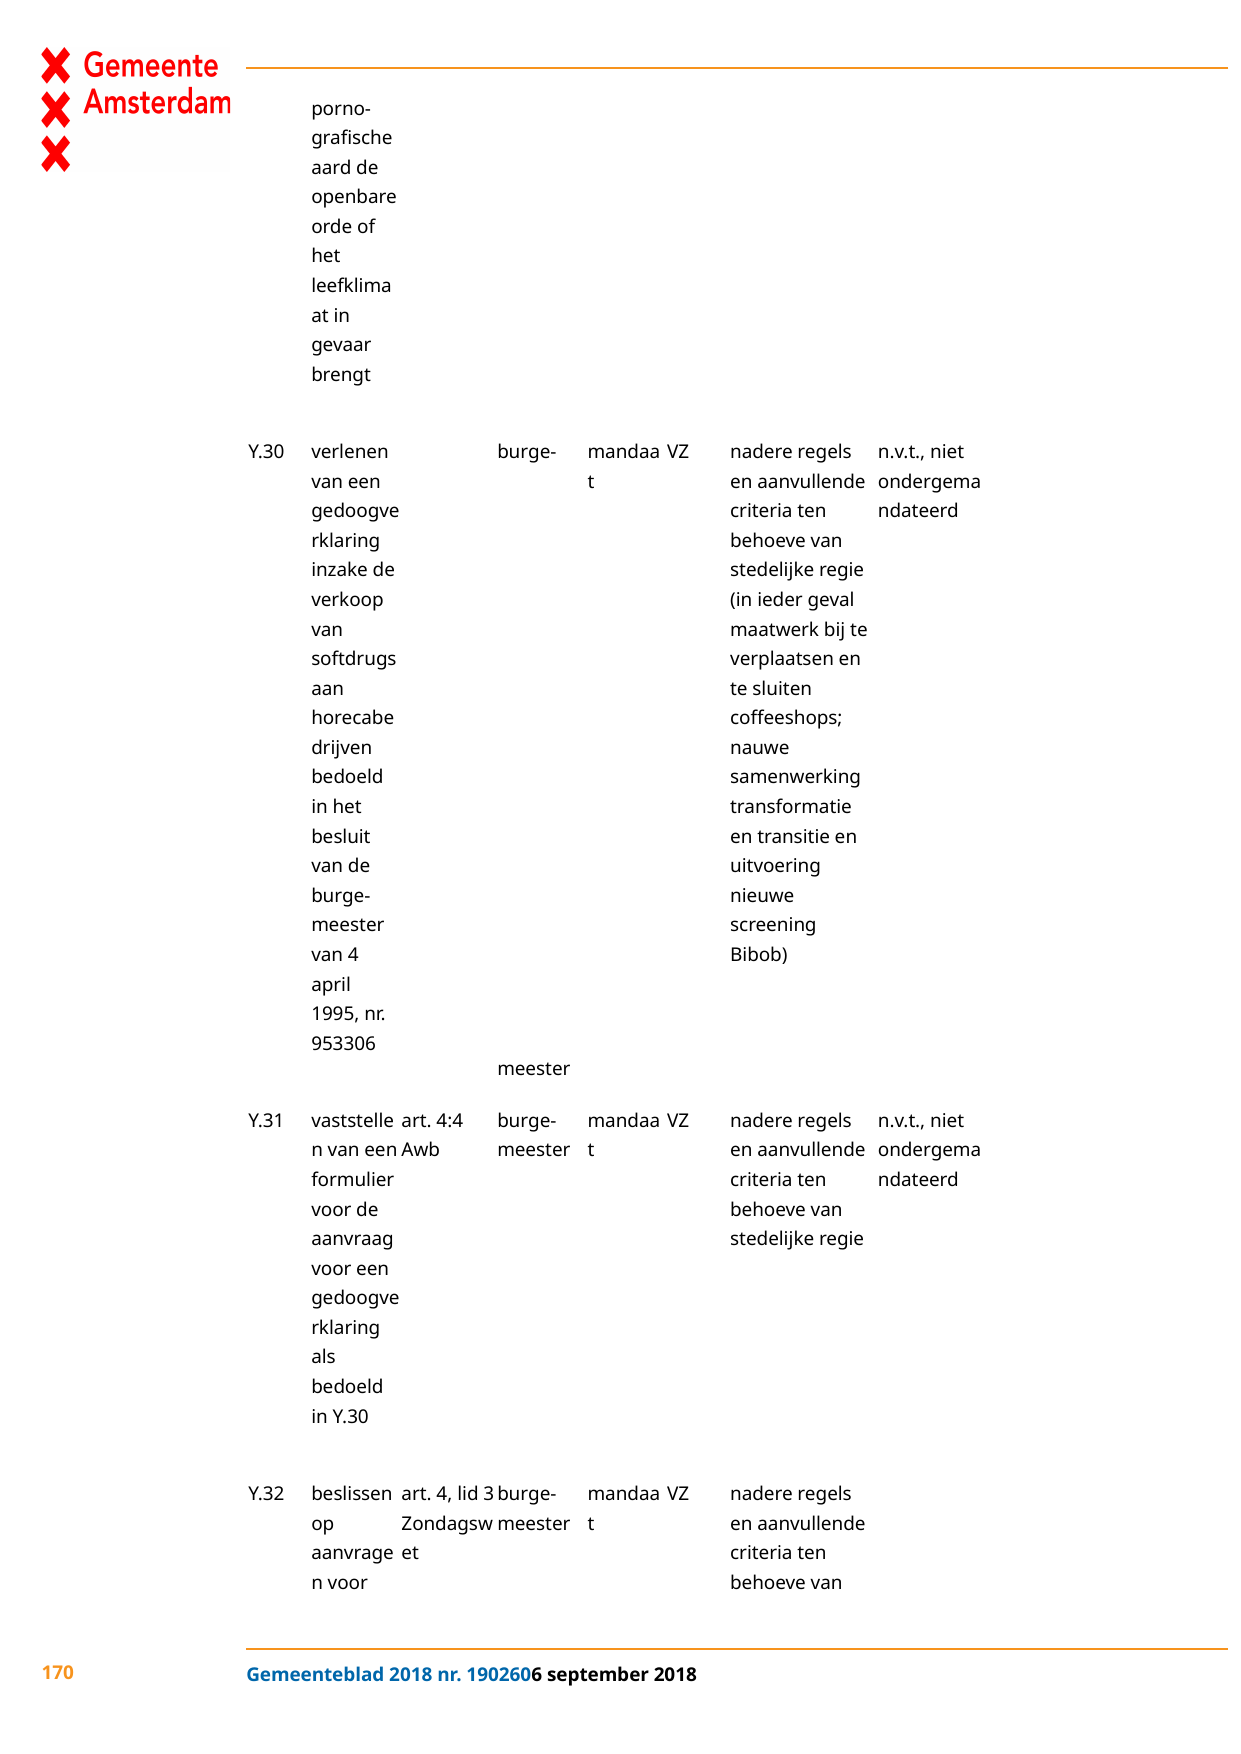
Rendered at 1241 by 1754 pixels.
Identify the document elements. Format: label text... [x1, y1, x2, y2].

table_cell [730, 413, 878, 438]
table_cell [1069, 387, 1152, 412]
table_cell [401, 1081, 497, 1107]
table_cell [311, 1454, 401, 1480]
table_cell [588, 1081, 667, 1107]
table_cell burge-meester [497, 1480, 587, 1594]
table_cell [497, 413, 587, 438]
table_cell [667, 95, 730, 387]
table_cell [987, 1480, 1069, 1594]
table_cell [401, 95, 497, 387]
table_cell [1069, 1429, 1152, 1454]
table_cell [311, 1081, 401, 1107]
table_cell [987, 413, 1069, 438]
table_cell [311, 387, 401, 412]
table_cell [730, 1454, 878, 1480]
table_cell [878, 95, 987, 387]
table_cell [311, 413, 401, 438]
table_cell [1069, 1480, 1152, 1594]
table_cell art. 4, lid 3 Zondagswet [401, 1480, 497, 1594]
table_cell n.v.t., niet ondergemandateerd [878, 1107, 987, 1429]
table_cell [1069, 413, 1152, 438]
table_cell [588, 1454, 667, 1480]
table_cell [878, 1081, 987, 1107]
table_cell [497, 1429, 587, 1454]
table_cell art. 4:4 Awb [401, 1107, 497, 1429]
table_cell [878, 413, 987, 438]
table_cell [497, 95, 587, 387]
table_cell [1069, 438, 1152, 1056]
table_cell [311, 1429, 401, 1454]
table_cell beslissen op aanvragen voor [311, 1480, 401, 1594]
table_cell Y.31 [248, 1107, 311, 1429]
table_cell [401, 413, 497, 438]
table_cell [248, 1056, 311, 1081]
table_cell [1069, 95, 1152, 387]
table_cell [248, 95, 311, 387]
table_cell [667, 387, 730, 412]
table_cell [878, 387, 987, 412]
table_cell [730, 1056, 878, 1081]
table_cell [401, 1454, 497, 1480]
table_cell [987, 1429, 1069, 1454]
table_cell [401, 1056, 497, 1081]
table_cell [878, 1056, 987, 1081]
table_cell [987, 1107, 1069, 1429]
table_cell [588, 387, 667, 412]
table_cell vaststellen van een formulier voor de aanvraag voor een gedoogverklaring als bedoeld in Y.30 [311, 1107, 401, 1429]
table_cell [667, 1429, 730, 1454]
table_cell [878, 1480, 987, 1594]
table_cell [1069, 1056, 1152, 1081]
table_cell [987, 1081, 1069, 1107]
table_cell [1069, 1454, 1152, 1480]
table_cell [401, 387, 497, 412]
table_cell [1069, 1081, 1152, 1107]
table_cell [497, 1081, 587, 1107]
table_cell [730, 95, 878, 387]
picture [41, 47, 231, 172]
table_cell [588, 1429, 667, 1454]
table_cell [878, 1454, 987, 1480]
table_cell [730, 1429, 878, 1454]
table_cell [667, 1081, 730, 1107]
table_cell [248, 413, 311, 438]
table_cell meester [497, 1056, 587, 1081]
table_cell [401, 438, 497, 1056]
table_cell VZ [667, 1480, 730, 1594]
table_cell verlenen van een gedoogverklaring inzake de verkoop van softdrugs aan horecabedrijven bedoeld in het besluit van de burge-meester van 4 april 1995, nr. 953306 [311, 438, 401, 1056]
table_cell burge-meester [497, 1107, 587, 1429]
table_cell [588, 1056, 667, 1081]
table_cell Y.30 [248, 438, 311, 1056]
table_cell [667, 1454, 730, 1480]
table_cell n.v.t., niet ondergemandateerd [878, 438, 987, 1056]
table_cell mandaat [588, 438, 667, 1056]
table_cell [311, 1056, 401, 1081]
table_cell [248, 1429, 311, 1454]
table_cell [401, 1429, 497, 1454]
table_cell Y.32 [248, 1480, 311, 1594]
table_cell nadere regels en aanvullende criteria ten behoeve van stedelijke regie (in ieder geval maatwerk bij te verplaatsen en te sluiten coffeeshops; nauwe samenwerking transformatie en transitie en uitvoering nieuwe screening Bibob) [730, 438, 878, 1056]
table_cell [588, 413, 667, 438]
table_cell [248, 1081, 311, 1107]
table_cell burge- [497, 438, 587, 1056]
table_cell [987, 1454, 1069, 1480]
table_cell [987, 438, 1069, 1056]
table_cell [730, 1081, 878, 1107]
table_cell [497, 1454, 587, 1480]
table_cell porno-grafische aard de openbare orde of het leefklimaat in gevaar brengt [311, 95, 401, 387]
table_cell [1069, 1107, 1152, 1429]
table_cell [987, 387, 1069, 412]
table_cell [588, 95, 667, 387]
table_cell [878, 1429, 987, 1454]
table_cell [987, 1056, 1069, 1081]
table_cell VZ [667, 1107, 730, 1429]
table_cell mandaat [588, 1480, 667, 1594]
table_cell [667, 413, 730, 438]
table_cell VZ [667, 438, 730, 1056]
table_cell [667, 1056, 730, 1081]
table_cell [248, 1454, 311, 1480]
table_cell mandaat [588, 1107, 667, 1429]
table_cell [730, 387, 878, 412]
table_cell [497, 387, 587, 412]
table_cell nadere regels en aanvullende criteria ten behoeve van stedelijke regie [730, 1107, 878, 1429]
table_cell nadere regels en aanvullende criteria ten behoeve van [730, 1480, 878, 1594]
table_cell [987, 95, 1069, 387]
table_cell [248, 387, 311, 412]
